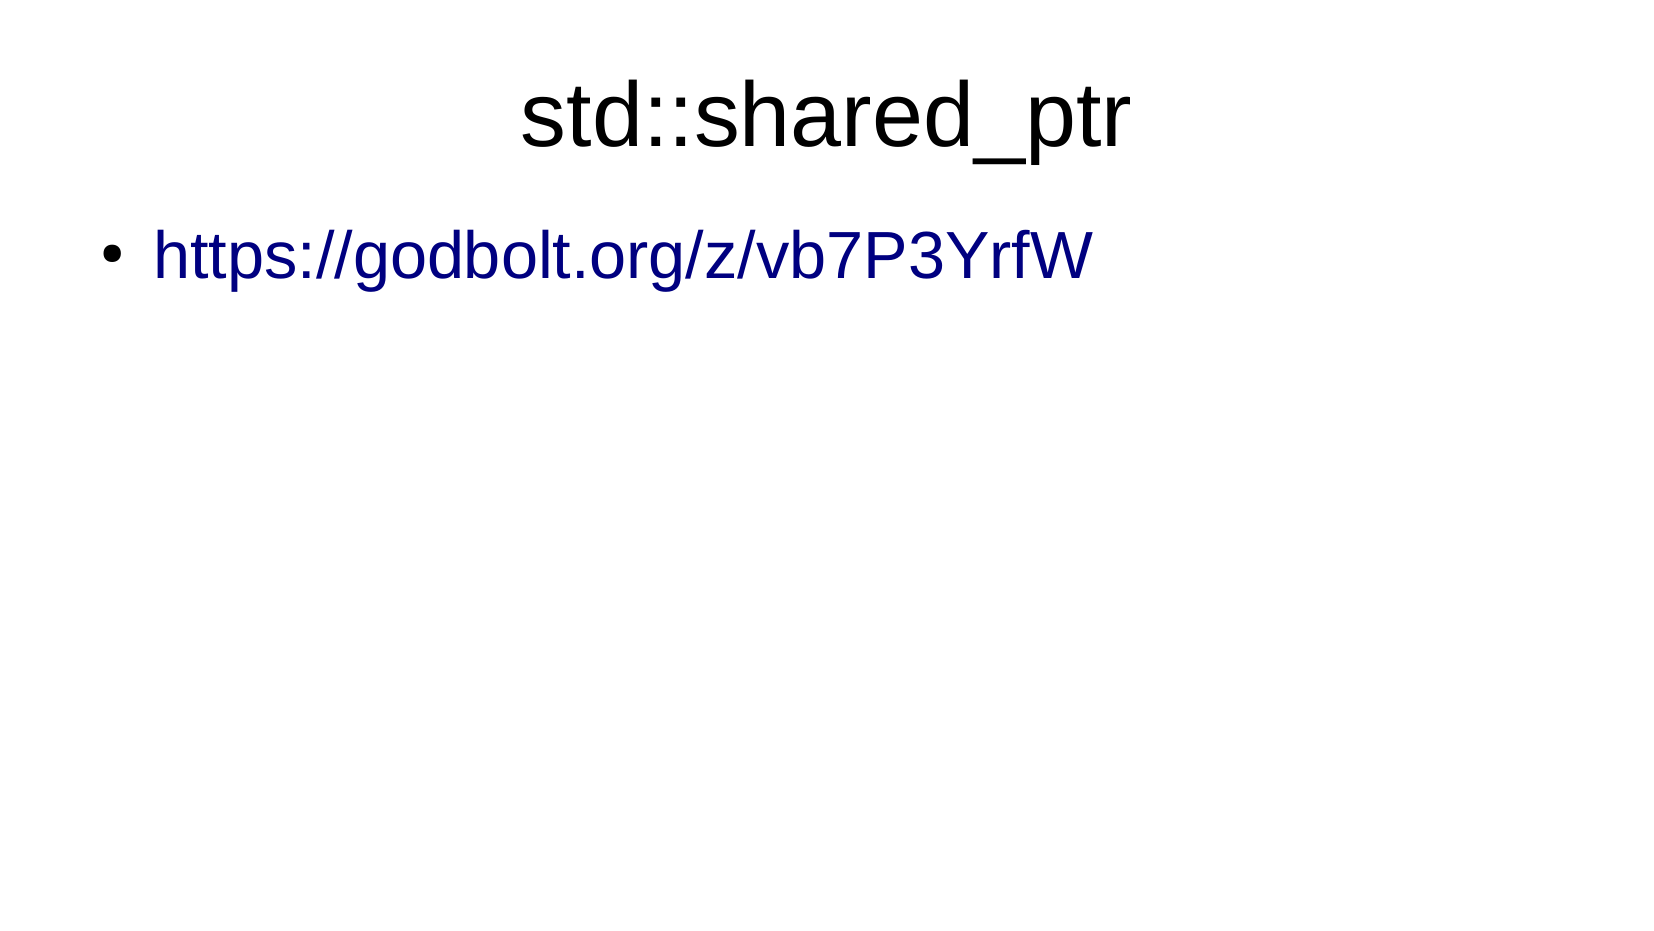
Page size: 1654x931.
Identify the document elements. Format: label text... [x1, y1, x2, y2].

title std::shared_ptr [82, 37, 1571, 193]
list https://godbolt.org/z/vb7P3YrfW [82, 217, 1571, 758]
